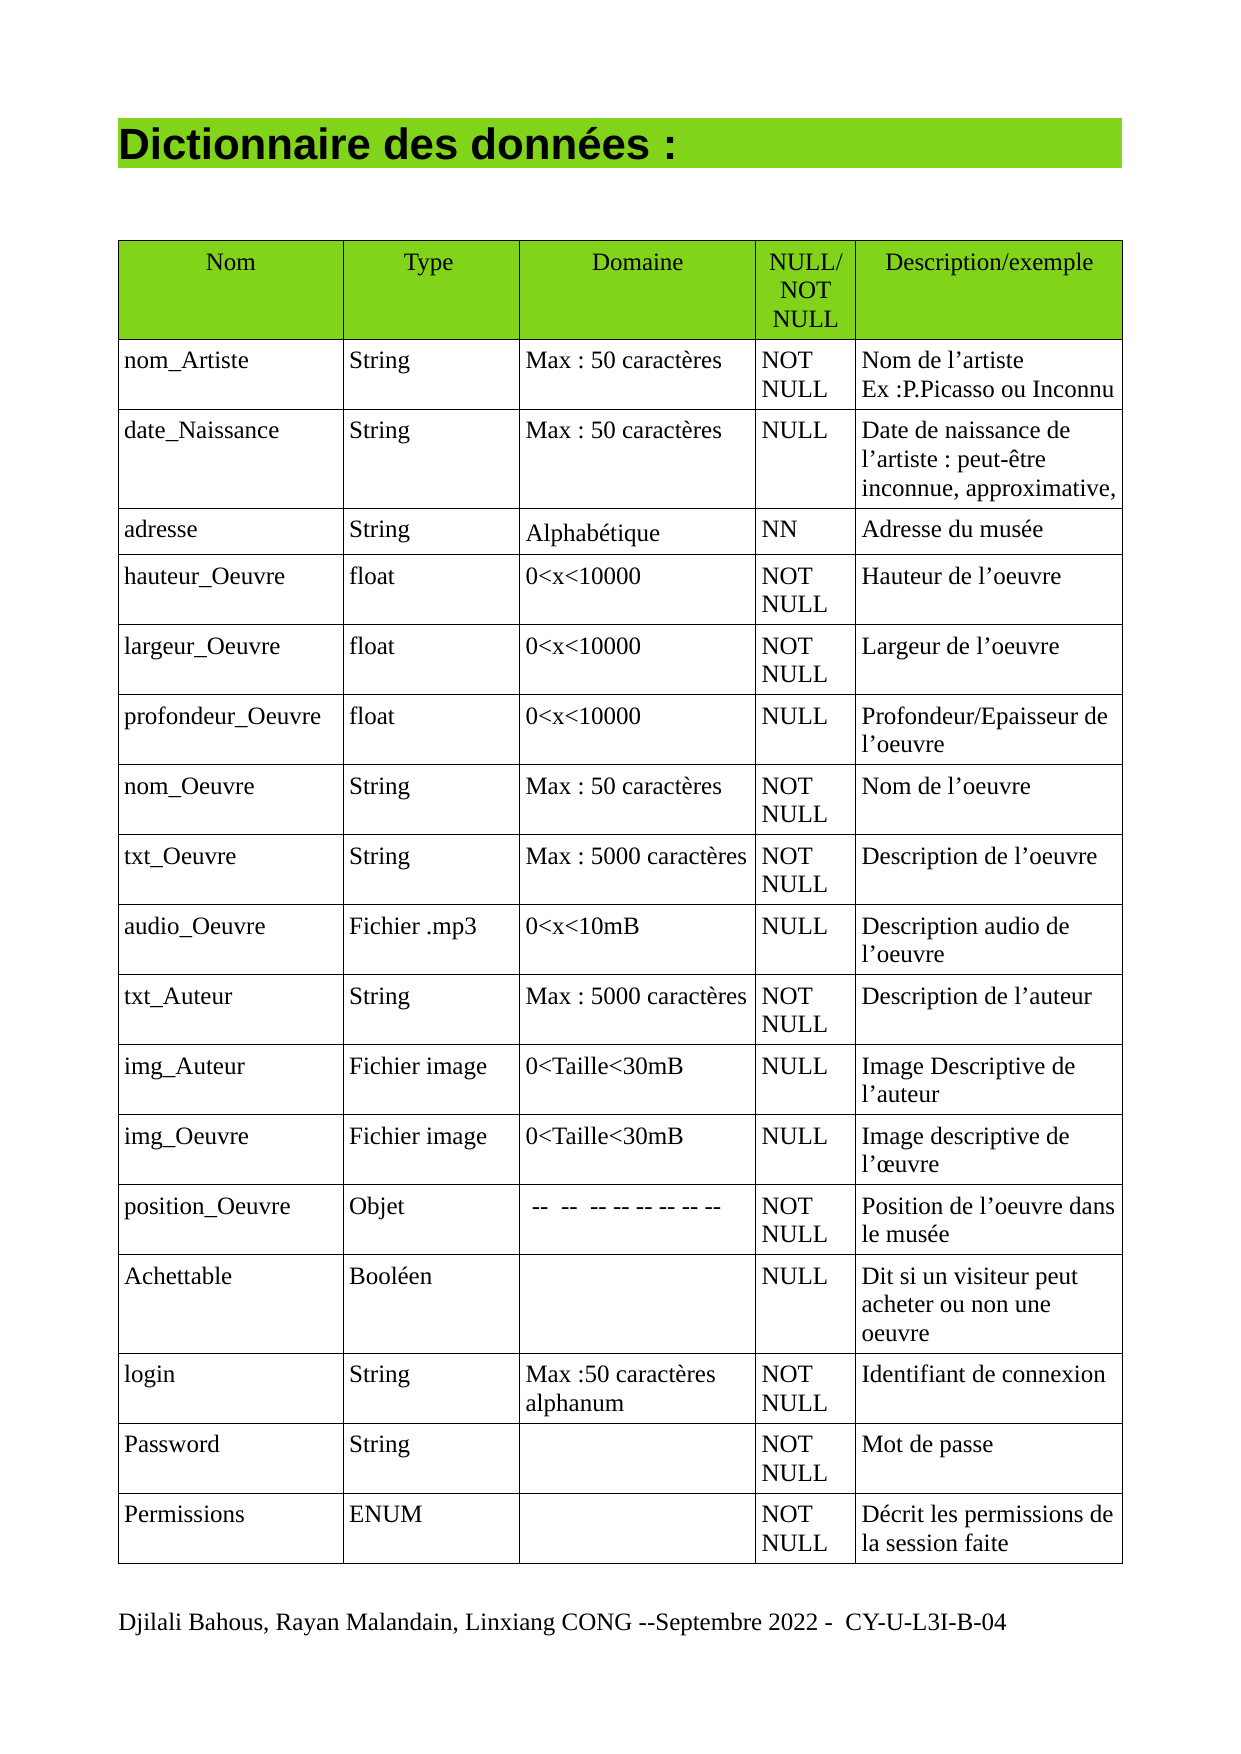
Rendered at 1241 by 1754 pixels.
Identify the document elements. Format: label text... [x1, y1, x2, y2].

table_cell String [344, 975, 519, 1044]
table_header Nom [119, 241, 343, 339]
table_cell 0<Taille<30mB [520, 1045, 755, 1114]
table_cell Fichier image [344, 1115, 519, 1184]
table_cell NOT NULL [756, 975, 855, 1044]
table_cell Hauteur de l’oeuvre [856, 555, 1122, 624]
table_cell String [344, 765, 519, 834]
table_cell Max : 50 caractères [520, 340, 755, 409]
table_cell Booléen [344, 1255, 519, 1353]
table_cell Date de naissance de l’artiste : peut-être inconnue, approximative, [856, 410, 1122, 507]
table_cell Identifiant de connexion [856, 1354, 1122, 1423]
table_cell 0<x<10000 [520, 555, 755, 624]
table_cell NOT NULL [756, 555, 855, 624]
table_cell Nom de l’artiste Ex :P.Picasso ou Inconnu [856, 340, 1122, 409]
table_cell 0<x<10000 [520, 625, 755, 694]
table_cell Position de l’oeuvre dans le musée [856, 1185, 1122, 1254]
table_cell Max : 5000 caractères [520, 835, 755, 904]
table_cell NULL [756, 695, 855, 764]
table_cell txt_Auteur [119, 975, 343, 1044]
table_cell NULL [756, 1255, 855, 1353]
table_cell String [344, 410, 519, 507]
subtitle Dictionnaire des données : [118, 118, 1122, 168]
table_cell NULL [756, 1115, 855, 1184]
table_cell Image descriptive de l’œuvre [856, 1115, 1122, 1184]
table_cell date_Naissance [119, 410, 343, 507]
table_cell NOT NULL [756, 1354, 855, 1423]
table_cell 0<x<10000 [520, 695, 755, 764]
table_cell NOT NULL [756, 625, 855, 694]
table_cell Largeur de l’oeuvre [856, 625, 1122, 694]
table_cell String [344, 1354, 519, 1423]
table_cell NOT NULL [756, 835, 855, 904]
table_cell NOT NULL [756, 1494, 855, 1563]
table_cell String [344, 1424, 519, 1493]
table_header Type [344, 241, 519, 339]
table_cell NOT NULL [756, 765, 855, 834]
table_cell float [344, 555, 519, 624]
table_cell -- -- -- -- -- -- -- -- [520, 1185, 755, 1254]
table_cell String [344, 835, 519, 904]
table_cell Description de l’oeuvre [856, 835, 1122, 904]
table_cell Permissions [119, 1494, 343, 1563]
table_cell Mot de passe [856, 1424, 1122, 1493]
table_cell largeur_Oeuvre [119, 625, 343, 694]
table_cell position_Oeuvre [119, 1185, 343, 1254]
table_cell NN [756, 509, 855, 554]
table_cell adresse [119, 509, 343, 554]
table_cell login [119, 1354, 343, 1423]
table_cell Image Descriptive de l’auteur [856, 1045, 1122, 1114]
table_cell [520, 1494, 755, 1563]
table_cell Profondeur/Epaisseur de l’oeuvre [856, 695, 1122, 764]
table_cell Adresse du musée [856, 509, 1122, 554]
table_cell Max : 50 caractères [520, 765, 755, 834]
table_cell audio_Oeuvre [119, 905, 343, 974]
table_cell NOT NULL [756, 1185, 855, 1254]
table_cell float [344, 695, 519, 764]
table_cell Alphabétique [520, 509, 755, 554]
table_cell img_Oeuvre [119, 1115, 343, 1184]
table_cell Max : 50 caractères [520, 410, 755, 507]
table_cell Description audio de l’oeuvre [856, 905, 1122, 974]
table_cell Max :50 caractères alphanum [520, 1354, 755, 1423]
table_cell float [344, 625, 519, 694]
table_cell NULL [756, 410, 855, 507]
table_cell NOT NULL [756, 1424, 855, 1493]
table_cell Max : 5000 caractères [520, 975, 755, 1044]
table_cell hauteur_Oeuvre [119, 555, 343, 624]
table_cell ENUM [344, 1494, 519, 1563]
table_cell profondeur_Oeuvre [119, 695, 343, 764]
table_cell Dit si un visiteur peut acheter ou non une oeuvre [856, 1255, 1122, 1353]
table_header NULL/ NOT NULL [756, 241, 855, 339]
table_header Description/exemple [856, 241, 1122, 339]
table_cell Description de l’auteur [856, 975, 1122, 1044]
table_cell nom_Artiste [119, 340, 343, 409]
table_cell Achettable [119, 1255, 343, 1353]
table_cell NOT NULL [756, 340, 855, 409]
table_cell String [344, 509, 519, 554]
table_cell Password [119, 1424, 343, 1493]
table_cell 0<x<10mB [520, 905, 755, 974]
table_cell [520, 1255, 755, 1353]
table_cell Décrit les permissions de la session faite [856, 1494, 1122, 1563]
table_cell Nom de l’oeuvre [856, 765, 1122, 834]
table_cell NULL [756, 1045, 855, 1114]
table_cell String [344, 340, 519, 409]
table_cell 0<Taille<30mB [520, 1115, 755, 1184]
table_cell NULL [756, 905, 855, 974]
table_cell Objet [344, 1185, 519, 1254]
table_header Domaine [520, 241, 755, 339]
table_cell [520, 1424, 755, 1493]
table_cell img_Auteur [119, 1045, 343, 1114]
table_cell nom_Oeuvre [119, 765, 343, 834]
table_cell Fichier image [344, 1045, 519, 1114]
table_cell txt_Oeuvre [119, 835, 343, 904]
table_cell Fichier .mp3 [344, 905, 519, 974]
